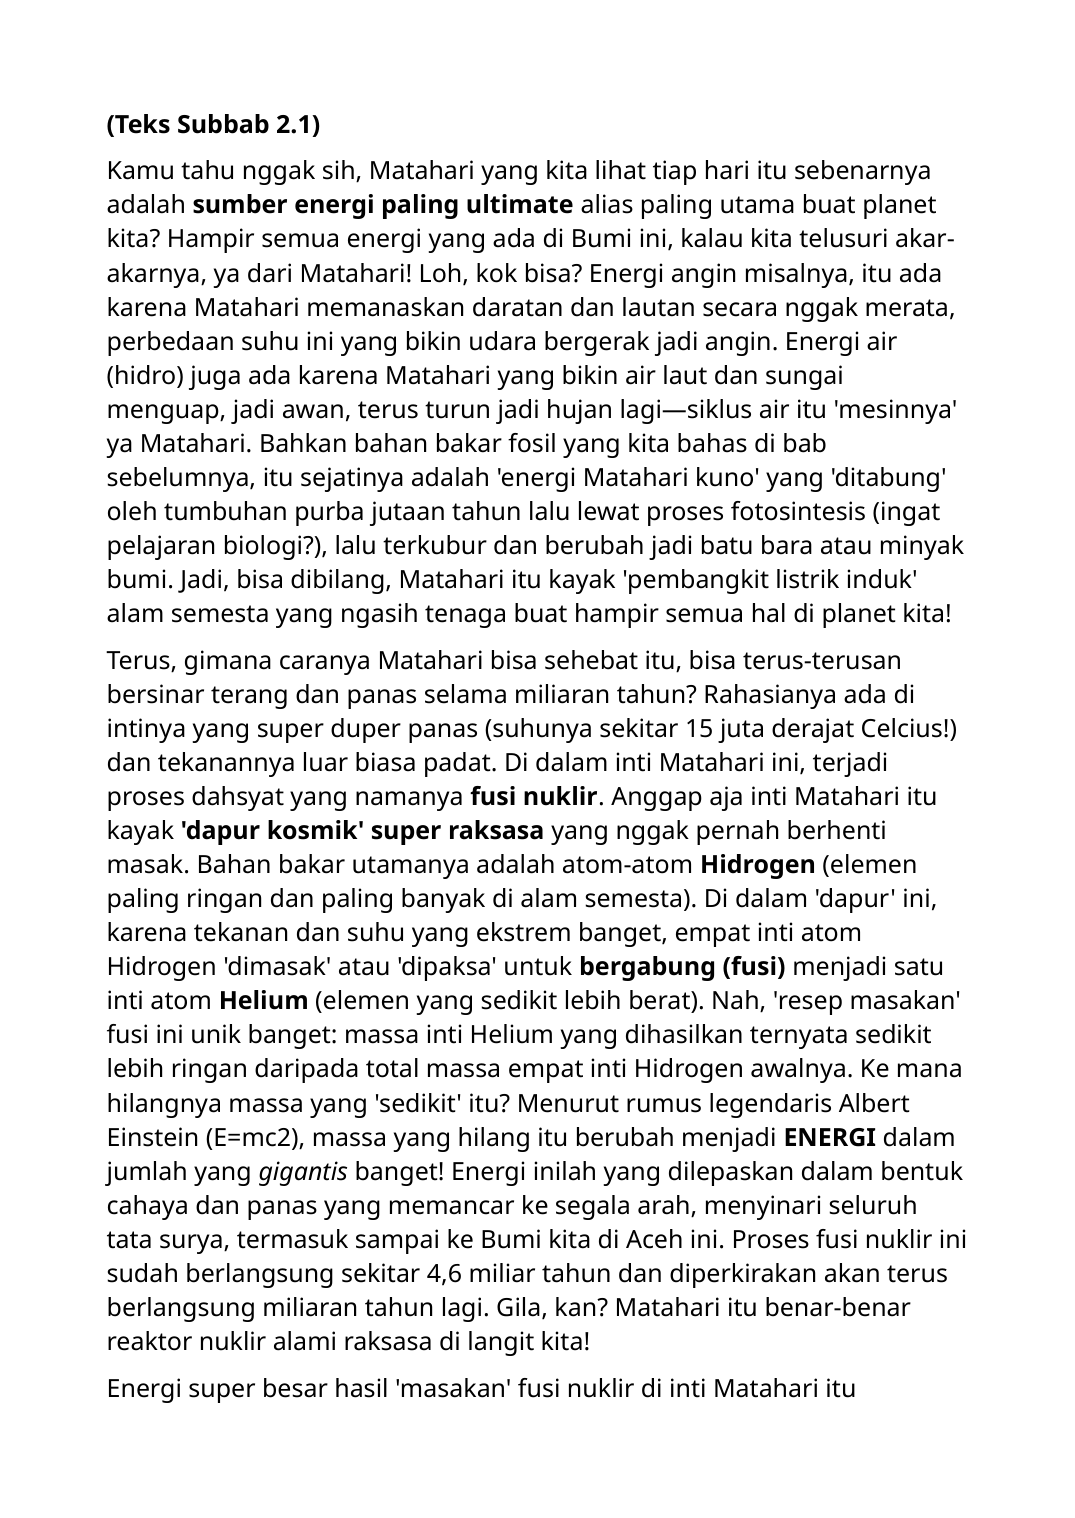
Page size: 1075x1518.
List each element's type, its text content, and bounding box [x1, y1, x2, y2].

text Kamu tahu nggak sih, Matahari yang kita lihat tiap hari itu sebenarnya adalah sumber energi paling ultimate alias paling utama buat planet kita? Hampir semua energi yang ada di Bumi ini, kalau kita telusuri akar-akarnya, ya dari Matahari! Loh, kok bisa? Energi angin misalnya, itu ada karena Matahari memanaskan daratan dan lautan secara nggak merata, perbedaan suhu ini yang bikin udara bergerak jadi angin. Energi air (hidro) juga ada karena Matahari yang bikin air laut dan sungai menguap, jadi awan, terus turun jadi hujan lagi—siklus air itu 'mesinnya' ya Matahari. Bahkan bahan bakar fosil yang kita bahas di bab sebelumnya, itu sejatinya adalah 'energi Matahari kuno' yang 'ditabung' oleh tumbuhan purba jutaan tahun lalu lewat proses fotosintesis (ingat pelajaran biologi?), lalu terkubur dan berubah jadi batu bara atau minyak bumi. Jadi, bisa dibilang, Matahari itu kayak 'pembangkit listrik induk' alam semesta yang ngasih tenaga buat hampir semua hal di planet kita! [106, 153, 968, 630]
text Energi super besar hasil 'masakan' fusi nuklir di inti Matahari itu [106, 1370, 968, 1404]
text Terus, gimana caranya Matahari bisa sehebat itu, bisa terus-terusan bersinar terang dan panas selama miliaran tahun? Rahasianya ada di intinya yang super duper panas (suhunya sekitar 15 juta derajat Celcius!) dan tekanannya luar biasa padat. Di dalam inti Matahari ini, terjadi proses dahsyat yang namanya fusi nuklir. Anggap aja inti Matahari itu kayak 'dapur kosmik' super raksasa yang nggak pernah berhenti masak. Bahan bakar utamanya adalah atom-atom Hidrogen (elemen paling ringan dan paling banyak di alam semesta). Di dalam 'dapur' ini, karena tekanan dan suhu yang ekstrem banget, empat inti atom Hidrogen 'dimasak' atau 'dipaksa' untuk bergabung (fusi) menjadi satu inti atom Helium (elemen yang sedikit lebih berat). Nah, 'resep masakan' fusi ini unik banget: massa inti Helium yang dihasilkan ternyata sedikit lebih ringan daripada total massa empat inti Hidrogen awalnya. Ke mana hilangnya massa yang 'sedikit' itu? Menurut rumus legendaris Albert Einstein (E=mc2), massa yang hilang itu berubah menjadi ENERGI dalam jumlah yang gigantis banget! Energi inilah yang dilepaskan dalam bentuk cahaya dan panas yang memancar ke segala arah, menyinari seluruh tata surya, termasuk sampai ke Bumi kita di Aceh ini. Proses fusi nuklir ini sudah berlangsung sekitar 4,6 miliar tahun dan diperkirakan akan terus berlangsung miliaran tahun lagi. Gila, kan? Matahari itu benar-benar reaktor nuklir alami raksasa di langit kita! [106, 642, 968, 1358]
text (Teks Subbab 2.1) [106, 106, 968, 141]
